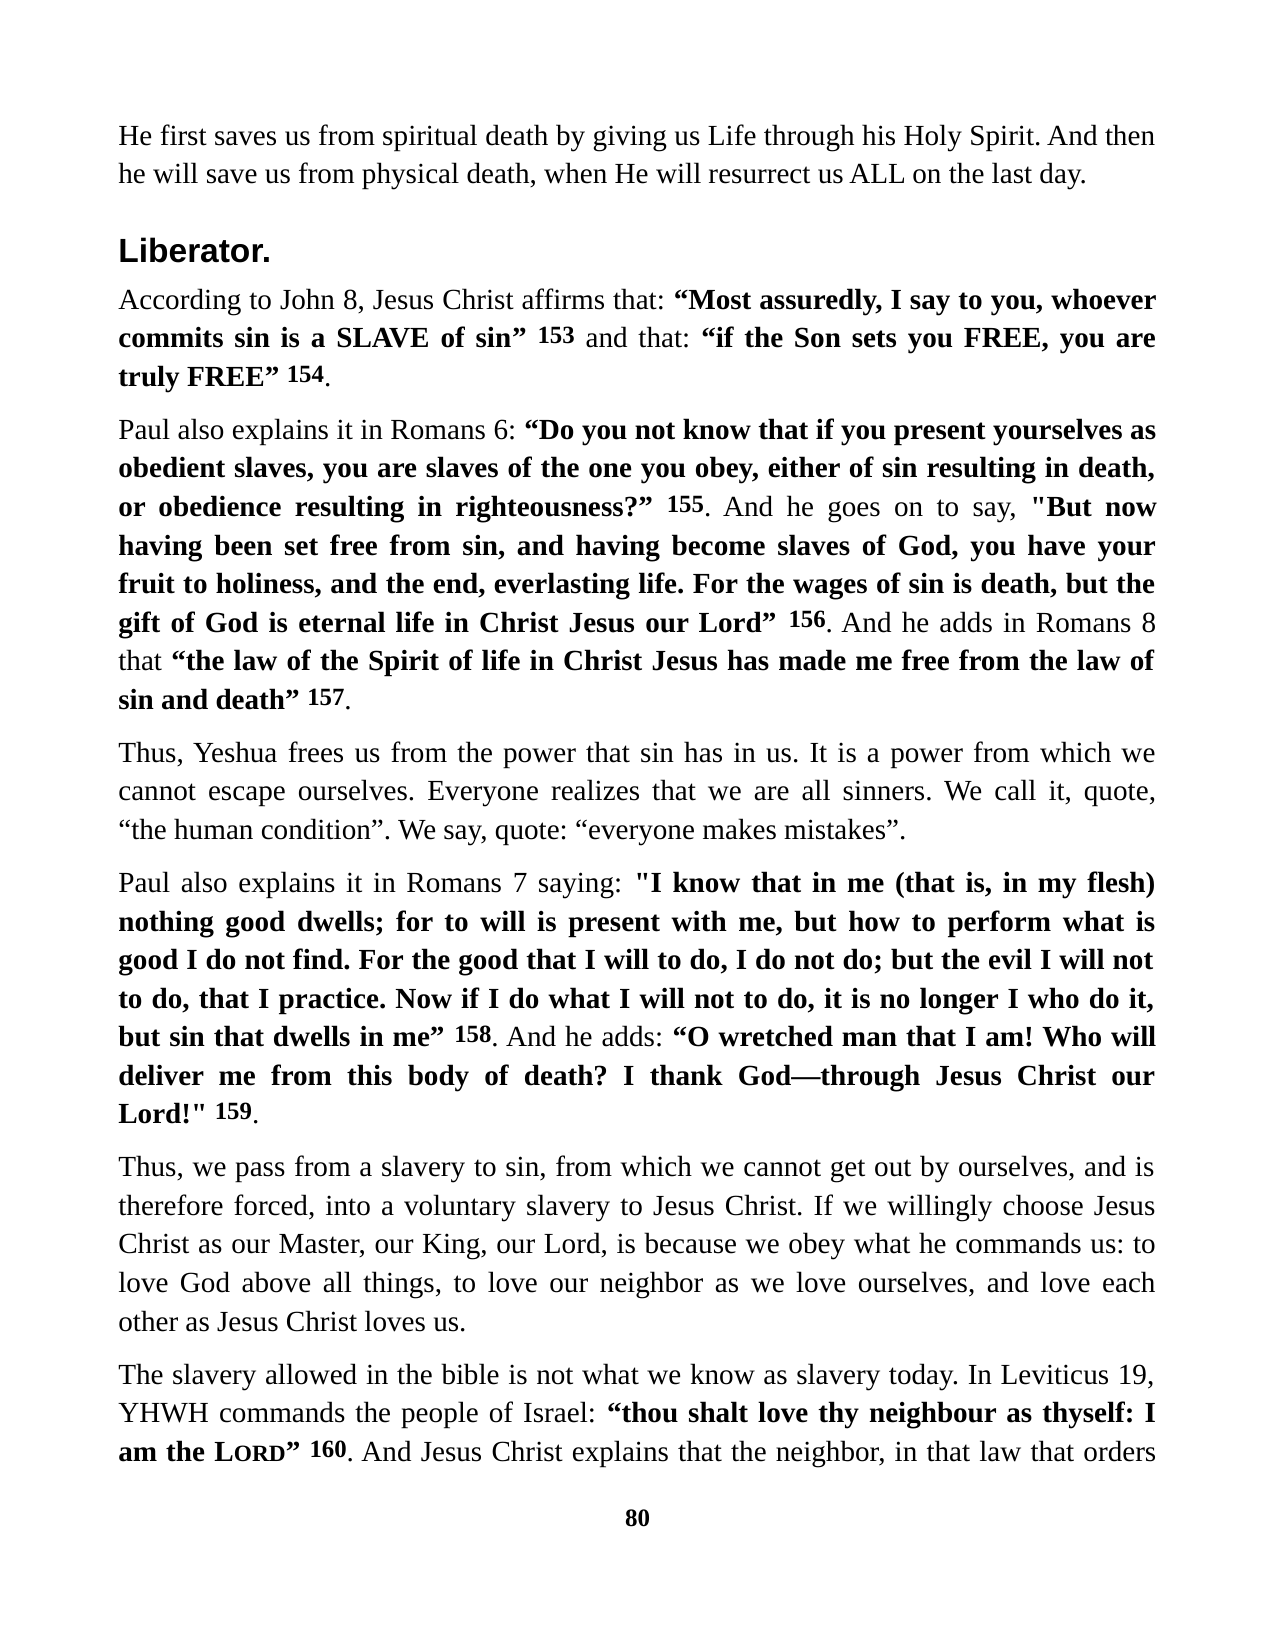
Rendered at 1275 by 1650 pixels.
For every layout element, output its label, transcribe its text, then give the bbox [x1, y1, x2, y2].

text Paul also explains it in Romans 7 saying: "I know that in me (that is, in my flesh) nothing good dwells; for to will is present with me, but how to perform what is good I do not find. For the good that I will to do, I do not do; but the evil I will not to do, that I practice. Now if I do what I will not to do, it is no longer I who do it, but sin that dwells in me” . And he adds: “O wretched man that I am! Who will deliver me from this body of death? I thank God—through Jesus Christ our Lord!" . [118, 865, 1157, 1130]
text Thus, Yeshua frees us from the power that sin has in us. It is a power from which we cannot escape ourselves. Everyone realizes that we are all sinners. We call it, quote, “the human condition”. We say, quote: “everyone makes mistakes”. [118, 735, 1157, 846]
subtitle Liberator. [118, 231, 1157, 269]
text Paul also explains it in Romans 6: “Do you not know that if you present yourselves as obedient slaves, you are slaves of the one you obey, either of sin resulting in death, or obedience resulting in righteousness?” . And he goes on to say, "But now having been set free from sin, and having become slaves of God, you have your fruit to holiness, and the end, everlasting life. For the wages of sin is death, but the gift of God is eternal life in Christ Jesus our Lord” . And he adds in Romans 8 that “the law of the Spirit of life in Christ Jesus has made me free from the law of sin and death” . [118, 412, 1157, 715]
text According to John 8, Jesus Christ affirms that: “Most assuredly, I say to you, whoever commits sin is a SLAVE of sin” and that: “if the Son sets you FREE, you are truly FREE” . [118, 282, 1157, 392]
text He first saves us from spiritual death by giving us Life through his Holy Spirit. And then he will save us from physical death, when He will resurrect us ALL on the last day. [118, 118, 1157, 190]
text Thus, we pass from a slavery to sin, from which we cannot get out by ourselves, and is therefore forced, into a voluntary slavery to Jesus Christ. If we willingly choose Jesus Christ as our Master, our King, our Lord, is because we obey what he commands us: to love God above all things, to love our neighbor as we love ourselves, and love each other as Jesus Christ loves us. [118, 1149, 1157, 1337]
text The slavery allowed in the bible is not what we know as slavery today. In Leviticus 19, YHWH commands the people of Israel: “thou shalt love thy neighbour as thyself: I am the Lord” . And Jesus Christ explains that the neighbor, in that law that orders [118, 1357, 1157, 1467]
